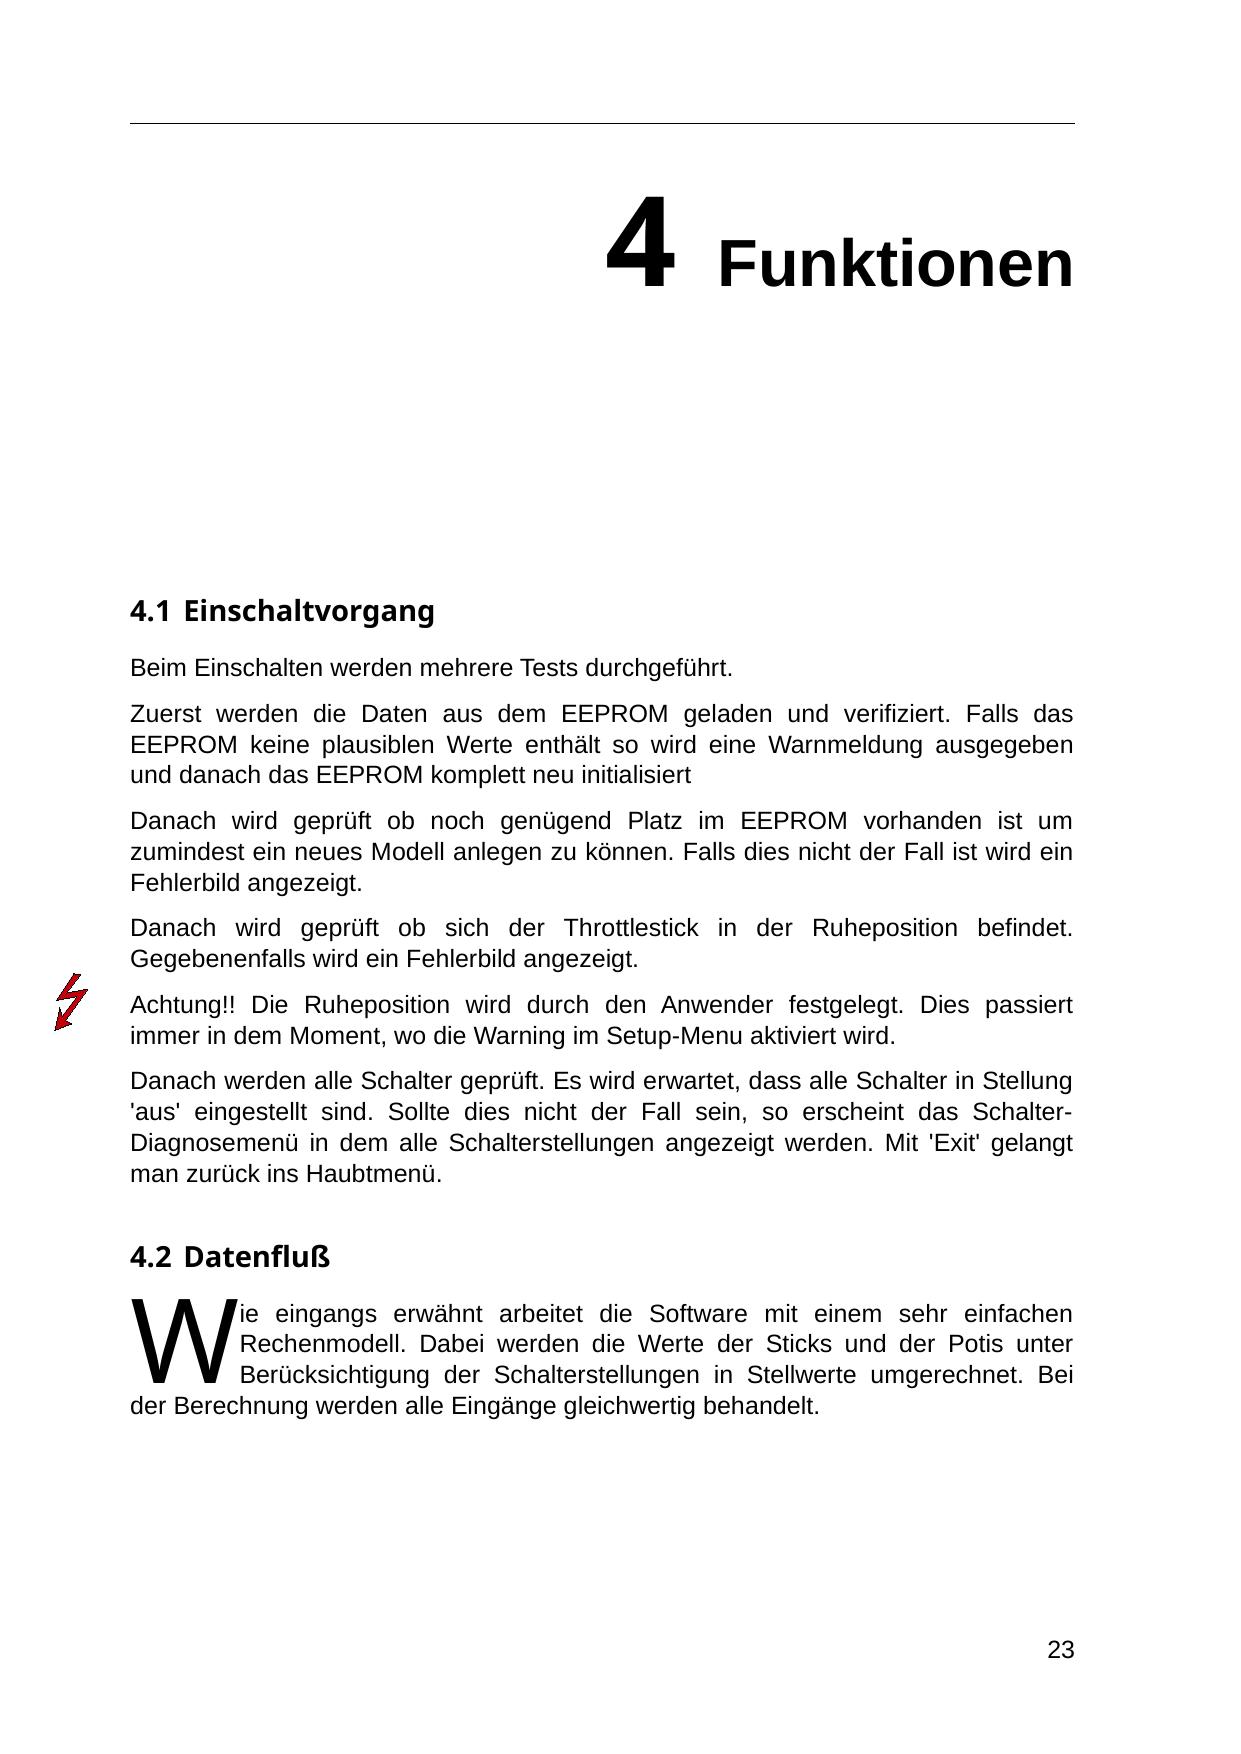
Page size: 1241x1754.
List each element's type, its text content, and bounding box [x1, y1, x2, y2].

text Beim Einschalten werden mehrere Tests durchgeführt. [130, 654, 1075, 682]
text Danach wird geprüft ob noch genügend Platz im EEPROM vorhanden ist um zumindest ein neues Modell anlegen zu können. Falls dies nicht der Fall ist wird ein Fehlerbild angezeigt. [130, 807, 1075, 897]
subtitle Datenfluß [130, 1236, 1075, 1275]
text Wie eingangs erwähnt arbeitet die Software mit einem sehr einfachen Rechenmodell. Dabei werden die Werte der Sticks und der Potis unter Berücksichtigung der Schalterstellungen in Stellwerte umgerechnet. Bei der Berechnung werden alle Eingänge gleichwertig behandelt. [130, 1299, 1075, 1420]
text Danach werden alle Schalter geprüft. Es wird erwartet, dass alle Schalter in Stellung 'aus' eingestellt sind. Sollte dies nicht der Fall sein, so erscheint das Schalter-Diagnosemenü in dem alle Schalterstellungen angezeigt werden. Mit 'Exit' gelangt man zurück ins Haubtmenü. [130, 1067, 1075, 1187]
text Zuerst werden die Daten aus dem EEPROM geladen und verifiziert. Falls das EEPROM keine plausiblen Werte enthält so wird eine Warnmeldung ausgegeben und danach das EEPROM komplett neu initialisiert [130, 700, 1075, 789]
text Danach wird geprüft ob sich der Throttlestick in der Ruheposition befindet. Gegebenenfalls wird ein Fehlerbild angezeigt. [130, 914, 1075, 973]
text Achtung!! Die Ruheposition wird durch den Anwender festgelegt. Dies passiert immer in dem Moment, wo die Warning im Setup-Menu aktiviert wird. [130, 991, 1075, 1049]
subtitle Einschaltvorgang [130, 591, 1075, 630]
subtitle Funktionen [189, 152, 1075, 322]
